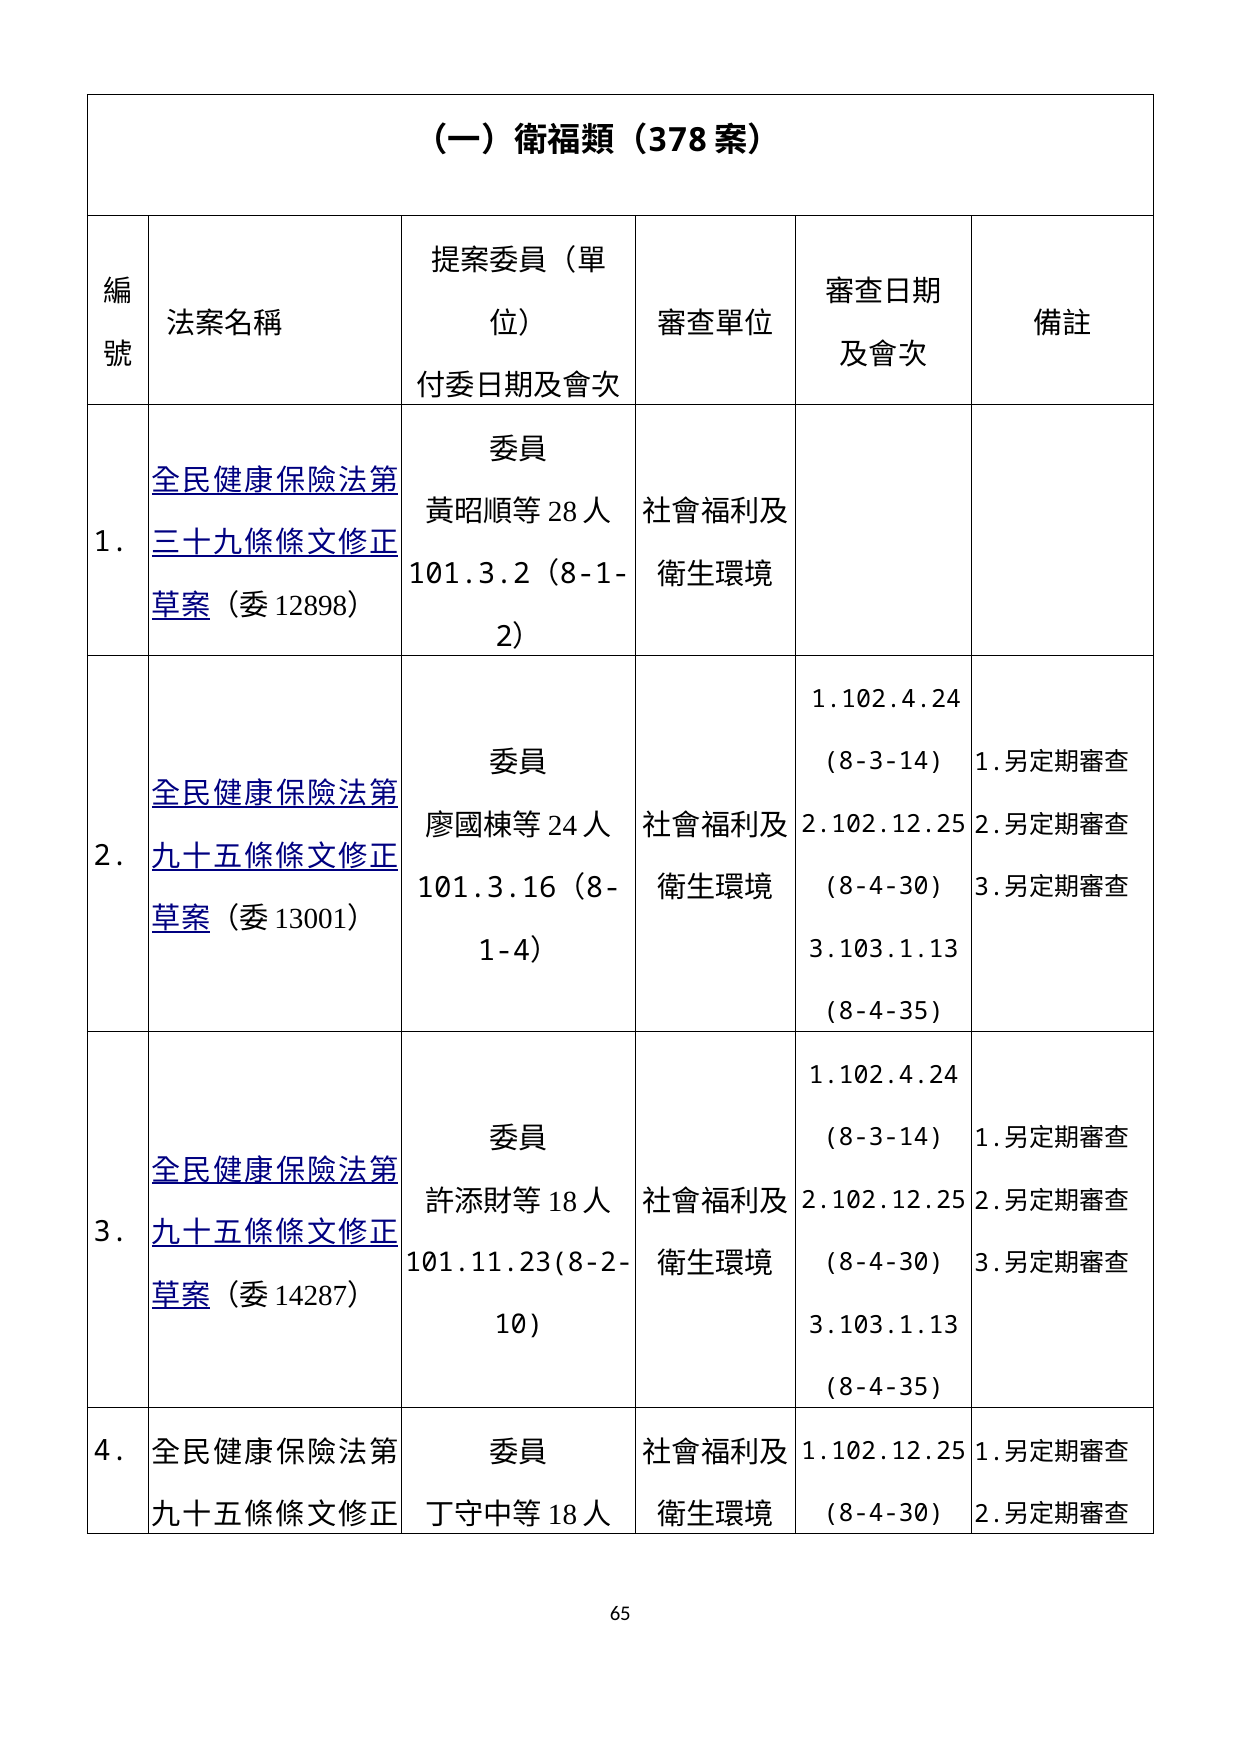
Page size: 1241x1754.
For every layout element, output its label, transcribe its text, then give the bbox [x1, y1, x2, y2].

table_cell 備註 [972, 216, 1153, 404]
table_cell [972, 405, 1153, 655]
table_cell 委員 廖國棟等24人 101.3.16（8-1-4） [402, 656, 635, 1031]
table_cell 委員 黃昭順等28人 101.3.2（8-1-2） [402, 405, 635, 655]
table_cell 社會福利及衛生環境 [636, 1408, 795, 1533]
table_cell 全民健康保險法第三十九條條文修正草案（委12898） [149, 405, 401, 655]
table_cell 1.另定期審查 2.另定期審查 [972, 1408, 1153, 1533]
table_cell 社會福利及衛生環境 [636, 656, 795, 1031]
table_cell 全民健康保險法第九十五條條文修正草案（委13001） [149, 656, 401, 1031]
table_cell 全民健康保險法第九十五條條文修正草案（委14287） [149, 1032, 401, 1407]
table_cell 社會福利及衛生環境 [636, 1032, 795, 1407]
table_cell [88, 656, 148, 1031]
table_cell 1.102.4.24 (8-3-14) 2.102.12.25 (8-4-30) 3.103.1.13 (8-4-35) [796, 1032, 971, 1407]
table_cell 1.另定期審查 2.另定期審查 3.另定期審查 [972, 656, 1153, 1031]
table_cell 1.102.4.24 (8-3-14) 2.102.12.25 (8-4-30) 3.103.1.13 (8-4-35) [796, 656, 971, 1031]
table_cell 社會福利及衛生環境 [636, 405, 795, 655]
table_cell 1.另定期審查 2.另定期審查 3.另定期審查 [972, 1032, 1153, 1407]
table_cell [796, 405, 971, 655]
table_cell 審查單位 [636, 216, 795, 404]
table_cell 全民健康保險法第九十五條條文修正 [149, 1408, 401, 1533]
table_cell [88, 1408, 148, 1533]
table_cell 編號 [88, 216, 148, 404]
table_cell 委員 許添財等18人101.11.23(8-2-10) [402, 1032, 635, 1407]
table_cell [88, 1032, 148, 1407]
table_cell [88, 405, 148, 655]
table_cell 審查日期 及會次 [796, 216, 971, 404]
table_cell 1.102.12.25 (8-4-30) [796, 1408, 971, 1533]
table_cell 提案委員（單位） 付委日期及會次 [402, 216, 635, 404]
table_cell 委員 丁守中等18人 [402, 1408, 635, 1533]
table_header （一）衛福類（378案） [88, 95, 1153, 215]
table_cell 法案名稱 [149, 216, 401, 404]
